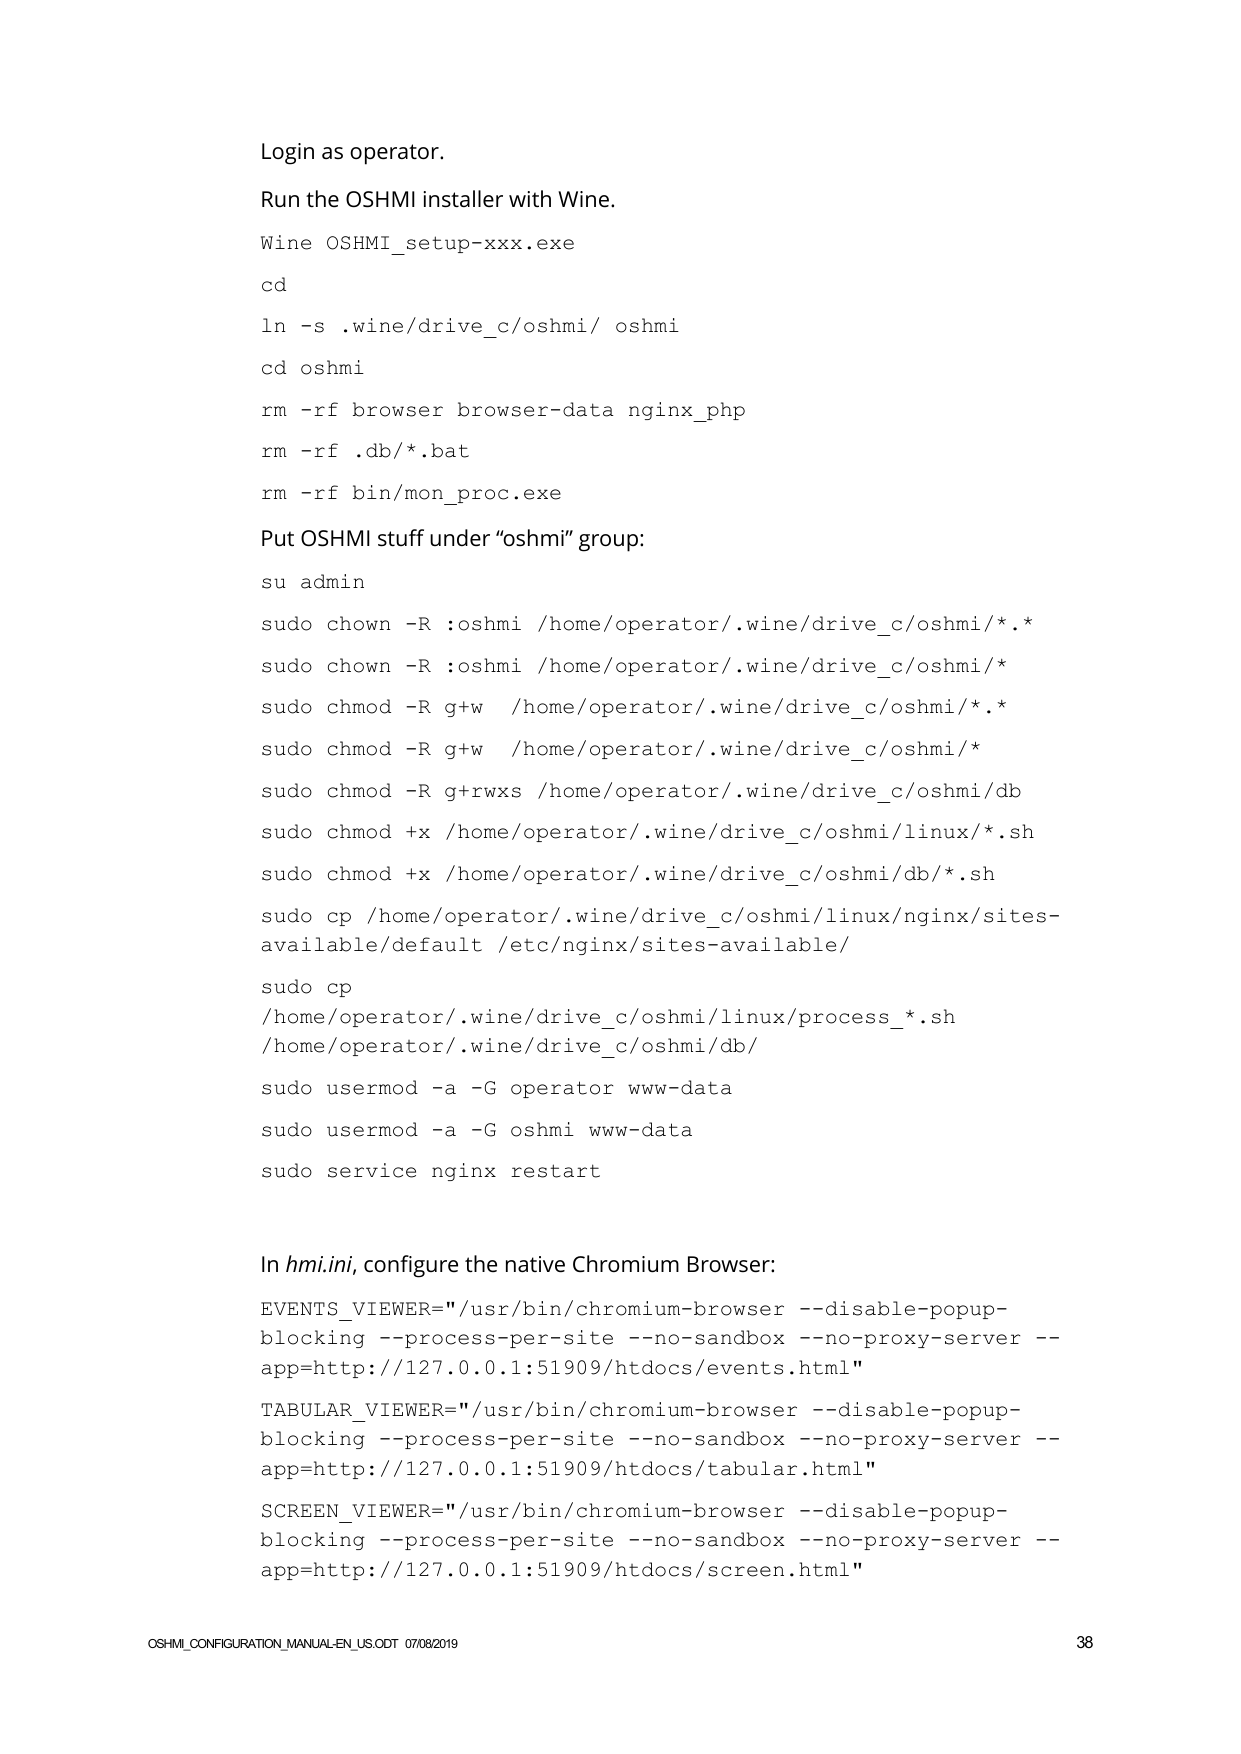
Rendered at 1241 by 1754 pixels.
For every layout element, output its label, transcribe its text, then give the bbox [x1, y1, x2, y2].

text Wine OSHMI_setup-xxx.exe [260, 231, 1093, 256]
text In hmi.ini, configure the native Chromium Browser: [260, 1249, 1093, 1279]
text sudo usermod -a -G oshmi www-data [260, 1118, 1093, 1143]
text Run the OSHMI installer with Wine. [260, 183, 1093, 213]
text SCREEN_VIEWER="/usr/bin/chromium-browser --disable-popup-blocking --process-per-site --no-sandbox --no-proxy-server --app=http://127.0.0.1:51909/htdocs/screen.html" [260, 1499, 1093, 1583]
text EVENTS_VIEWER="/usr/bin/chromium-browser --disable-popup-blocking --process-per-site --no-sandbox --no-proxy-server --app=http://127.0.0.1:51909/htdocs/events.html" [260, 1297, 1093, 1381]
text sudo chmod -R g+w /home/operator/.wine/drive_c/oshmi/*.* [260, 696, 1093, 720]
text sudo chown -R :oshmi /home/operator/.wine/drive_c/oshmi/*.* [260, 612, 1093, 637]
text sudo usermod -a -G operator www-data [260, 1076, 1093, 1101]
text rm -rf .db/*.bat [260, 439, 1093, 464]
text sudo cp /home/operator/.wine/drive_c/oshmi/linux/nginx/sites-available/default /etc/nginx/sites-available/ [260, 904, 1093, 958]
text sudo chmod -R g+w /home/operator/.wine/drive_c/oshmi/* [260, 737, 1093, 762]
text rm -rf bin/mon_proc.exe [260, 481, 1093, 506]
text ln -s .wine/drive_c/oshmi/ oshmi [260, 314, 1093, 339]
text sudo service nginx restart [260, 1160, 1093, 1184]
text sudo chown -R :oshmi /home/operator/.wine/drive_c/oshmi/* [260, 654, 1093, 679]
text su admin [260, 571, 1093, 595]
text sudo chmod +x /home/operator/.wine/drive_c/oshmi/linux/*.sh [260, 821, 1093, 845]
text cd [260, 273, 1093, 298]
text sudo chmod -R g+rwxs /home/operator/.wine/drive_c/oshmi/db [260, 779, 1093, 804]
text Login as operator. [260, 136, 1093, 166]
text rm -rf browser browser-data nginx_php [260, 398, 1093, 423]
text Put OSHMI stuff under “oshmi” group: [260, 523, 1093, 553]
text sudo chmod +x /home/operator/.wine/drive_c/oshmi/db/*.sh [260, 862, 1093, 887]
text cd oshmi [260, 356, 1093, 381]
text sudo cp /home/operator/.wine/drive_c/oshmi/linux/process_*.sh /home/operator/.wine/drive_c/oshmi/db/ [260, 975, 1093, 1059]
text TABULAR_VIEWER="/usr/bin/chromium-browser --disable-popup-blocking --process-per-site --no-sandbox --no-proxy-server --app=http://127.0.0.1:51909/htdocs/tabular.html" [260, 1398, 1093, 1482]
